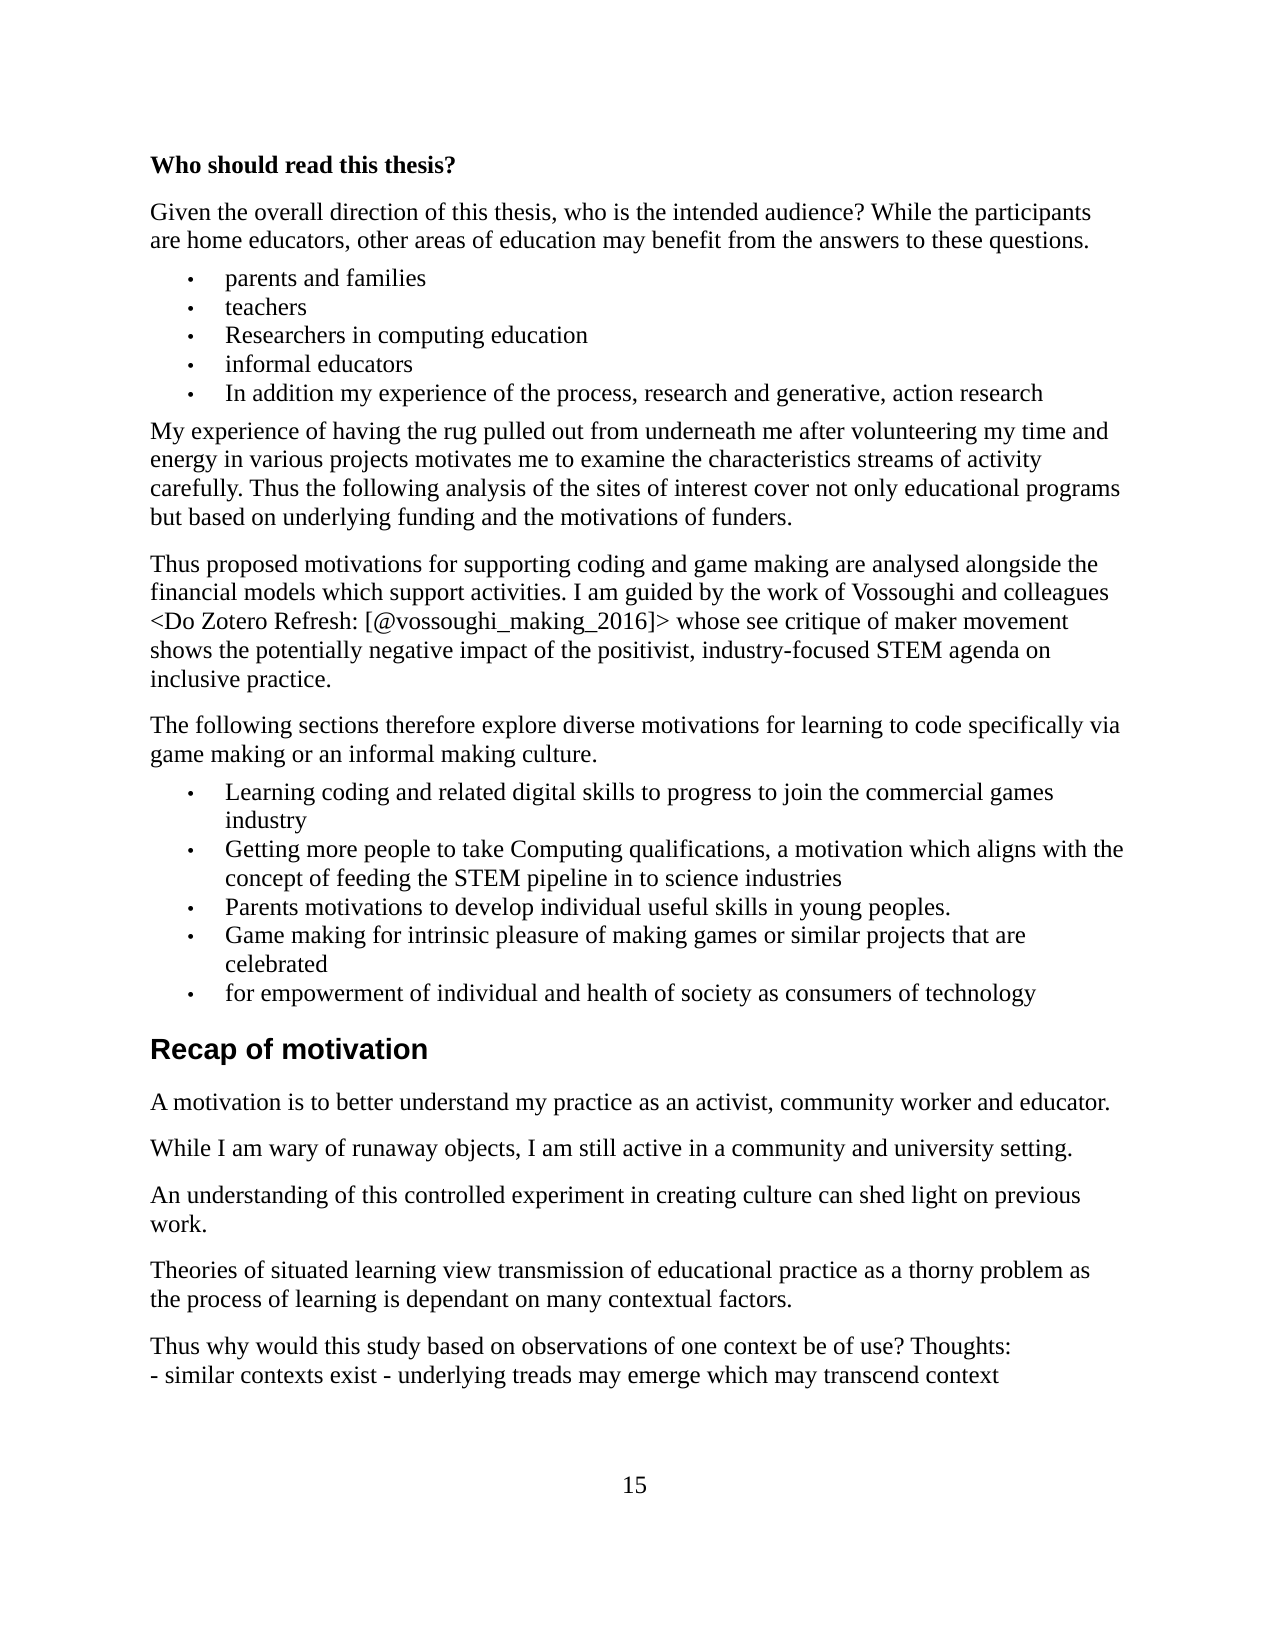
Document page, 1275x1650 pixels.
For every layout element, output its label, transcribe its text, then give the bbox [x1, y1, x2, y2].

list Researchers in computing education [187, 321, 1125, 349]
text My experience of having the rug pulled out from underneath me after volunteering my time and energy in various projects motivates me to examine the characteristics streams of activity carefully. Thus the following analysis of the sites of interest cover not only educational programs but based on underlying funding and the motivations of funders. [150, 416, 1125, 531]
list Learning coding and related digital skills to progress to join the commercial games industry [187, 777, 1125, 834]
list for empowerment of individual and health of society as consumers of technology [187, 978, 1125, 1007]
list teachers [187, 292, 1125, 321]
text Given the overall direction of this thesis, who is the intended audience? While the participants are home educators, other areas of education may benefit from the answers to these questions. [150, 197, 1125, 254]
text Thus why would this study based on observations of one context be of use? Thoughts: - similar contexts exist - underlying treads may emerge which may transcend context [150, 1331, 1125, 1388]
text A motivation is to better understand my practice as an activist, community worker and educator. [150, 1087, 1125, 1116]
text While I am wary of runaway objects, I am still active in a community and university setting. [150, 1133, 1125, 1162]
text Thus proposed motivations for supporting coding and game making are analysed alongside the financial models which support activities. I am guided by the work of Vossoughi and colleagues <Do Zotero Refresh: [@vossoughi_making_2016]> whose see critique of maker movement shows the potentially negative impact of the positivist, industry-focused STEM agenda on inclusive practice. [150, 549, 1125, 692]
list parents and families [187, 263, 1125, 292]
text Theories of situated learning view transmission of educational practice as a thorny problem as the process of learning is dependant on many contextual factors. [150, 1256, 1125, 1313]
text The following sections therefore explore diverse motivations for learning to code specifically via game making or an informal making culture. [150, 710, 1125, 768]
list In addition my experience of the process, research and generative, action research [187, 378, 1125, 407]
list Game making for intrinsic pleasure of making games or similar projects that are celebrated [187, 921, 1125, 978]
list informal educators [187, 349, 1125, 378]
text An understanding of this controlled experiment in creating culture can shed light on previous work. [150, 1180, 1125, 1238]
list Getting more people to take Computing qualifications, a motivation which aligns with the concept of feeding the STEM pipeline in to science industries [187, 834, 1125, 892]
list Parents motivations to develop individual useful skills in young peoples. [187, 892, 1125, 921]
subtitle Recap of motivation [150, 1032, 1125, 1065]
text Who should read this thesis? [150, 150, 1125, 179]
